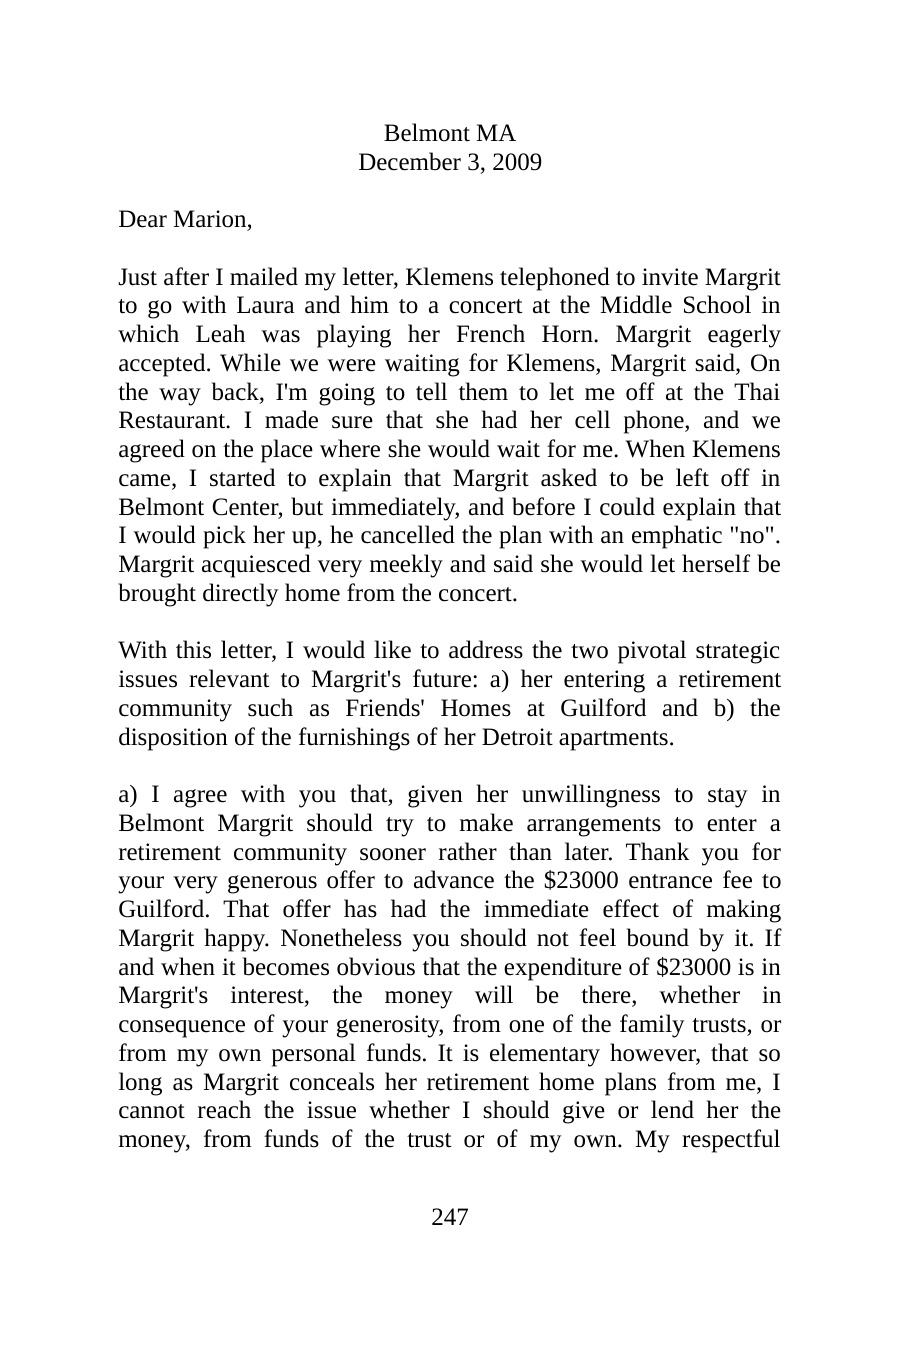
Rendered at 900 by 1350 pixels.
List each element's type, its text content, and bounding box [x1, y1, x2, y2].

text a) I agree with you that, given her unwillingness to stay in Belmont Margrit should try to make arrangements to enter a retirement community sooner rather than later. Thank you for your very generous offer to advance the $23000 entrance fee to Guilford. That offer has had the immediate effect of making Margrit happy. Nonetheless you should not feel bound by it. If and when it becomes obvious that the expenditure of $23000 is in Margrit's interest, the money will be there, whether in consequence of your generosity, from one of the family trusts, or from my own personal funds. It is elementary however, that so long as Margrit conceals her retirement home plans from me, I cannot reach the issue whether I should give or lend her the money, from funds of the trust or of my own. My respectful [118, 779, 782, 1153]
text Belmont MA [118, 118, 782, 147]
text Just after I mailed my letter, Klemens telephoned to invite Margrit to go with Laura and him to a concert at the Middle School in which Leah was playing her French Horn. Margrit eagerly accepted. While we were waiting for Klemens, Margrit said, On the way back, I'm going to tell them to let me off at the Thai Restaurant. I made sure that she had her cell phone, and we agreed on the place where she would wait for me. When Klemens came, I started to explain that Margrit asked to be left off in Belmont Center, but immediately, and before I could explain that I would pick her up, he cancelled the plan with an emphatic "no". Margrit acquiesced very meekly and said she would let herself be brought directly home from the concert. [118, 262, 782, 607]
text December 3, 2009 [118, 147, 782, 176]
text Dear Marion, [118, 204, 782, 233]
text With this letter, I would like to address the two pivotal strategic issues relevant to Margrit's future: a) her entering a retirement community such as Friends' Homes at Guilford and b) the disposition of the furnishings of her Detroit apartments. [118, 636, 782, 751]
